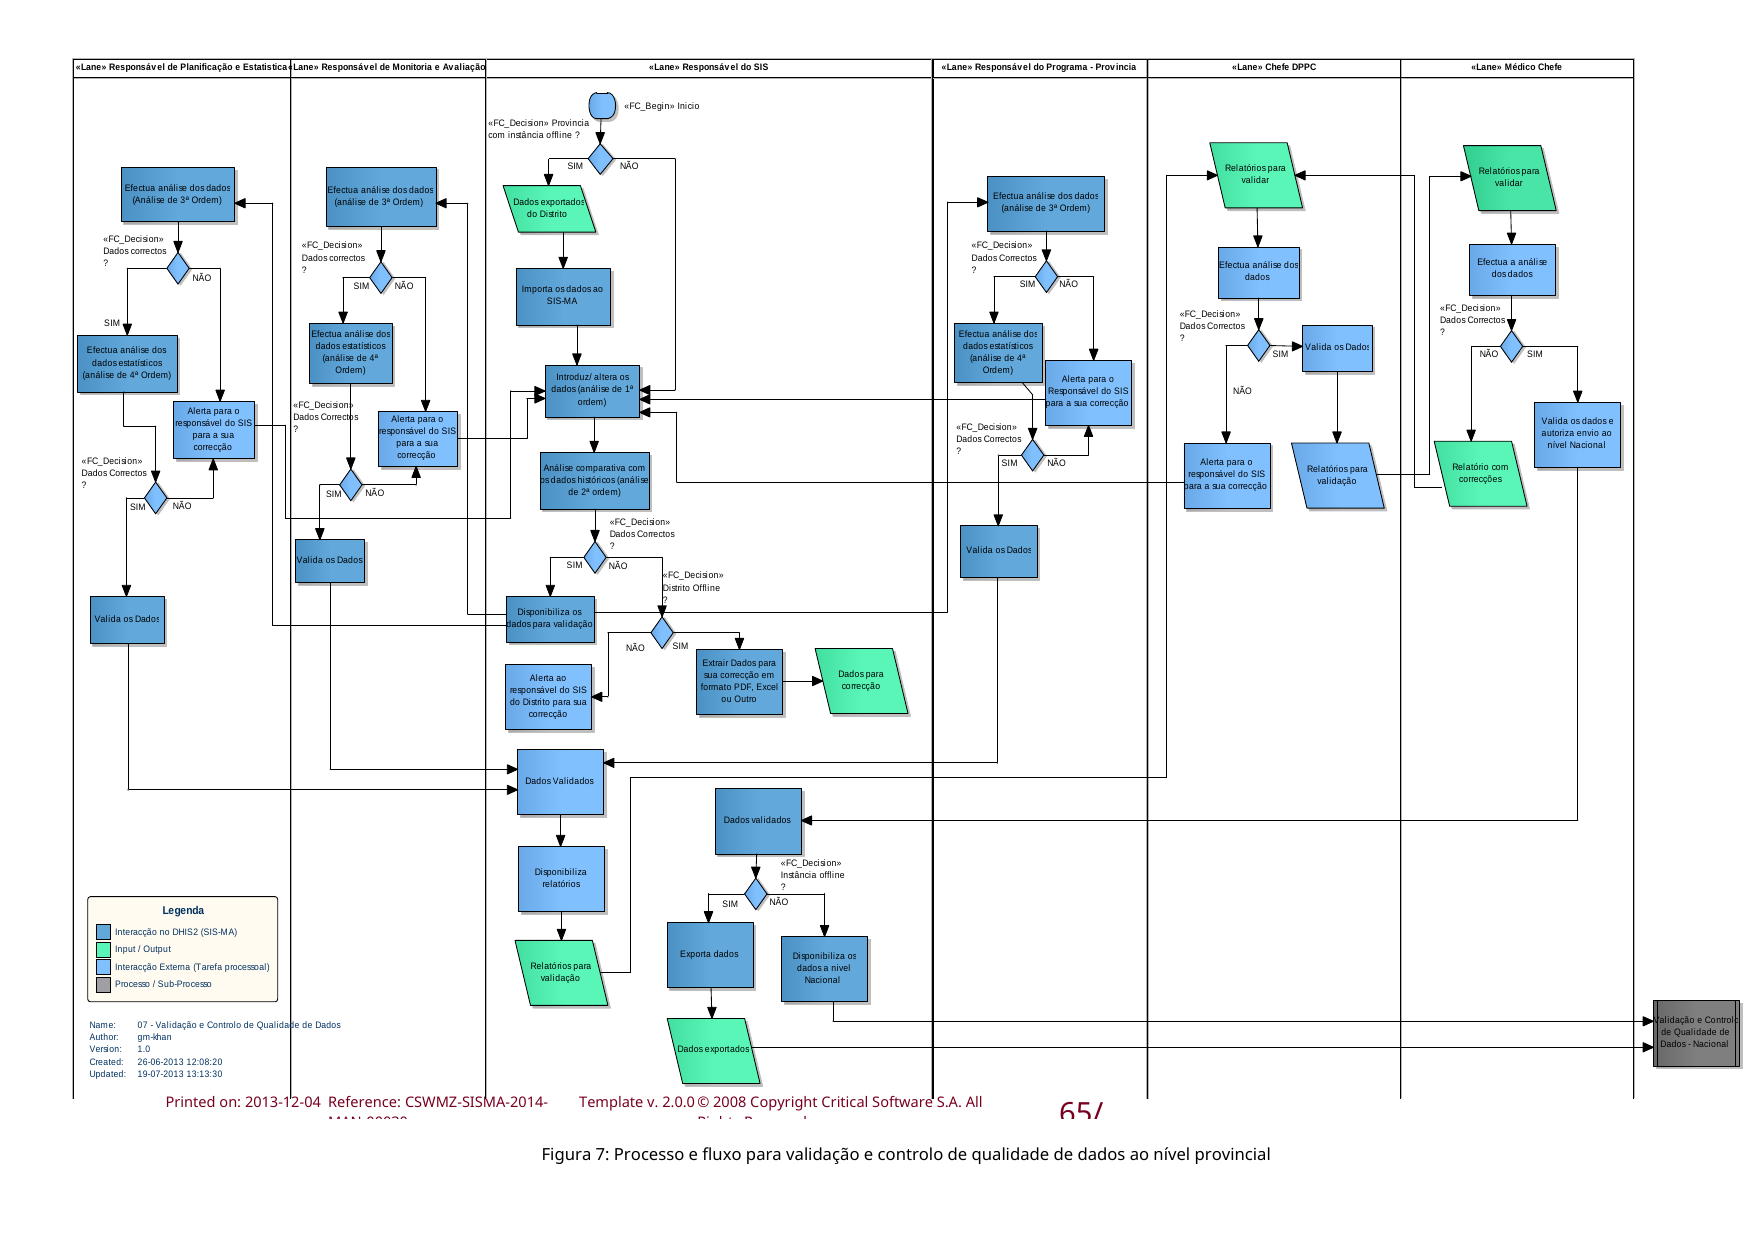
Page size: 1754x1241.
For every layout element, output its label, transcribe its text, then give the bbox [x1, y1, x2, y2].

text Figura 7: Processo e fluxo para validação e controlo de qualidade de dados ao nível provincial [60, 1142, 1752, 1165]
